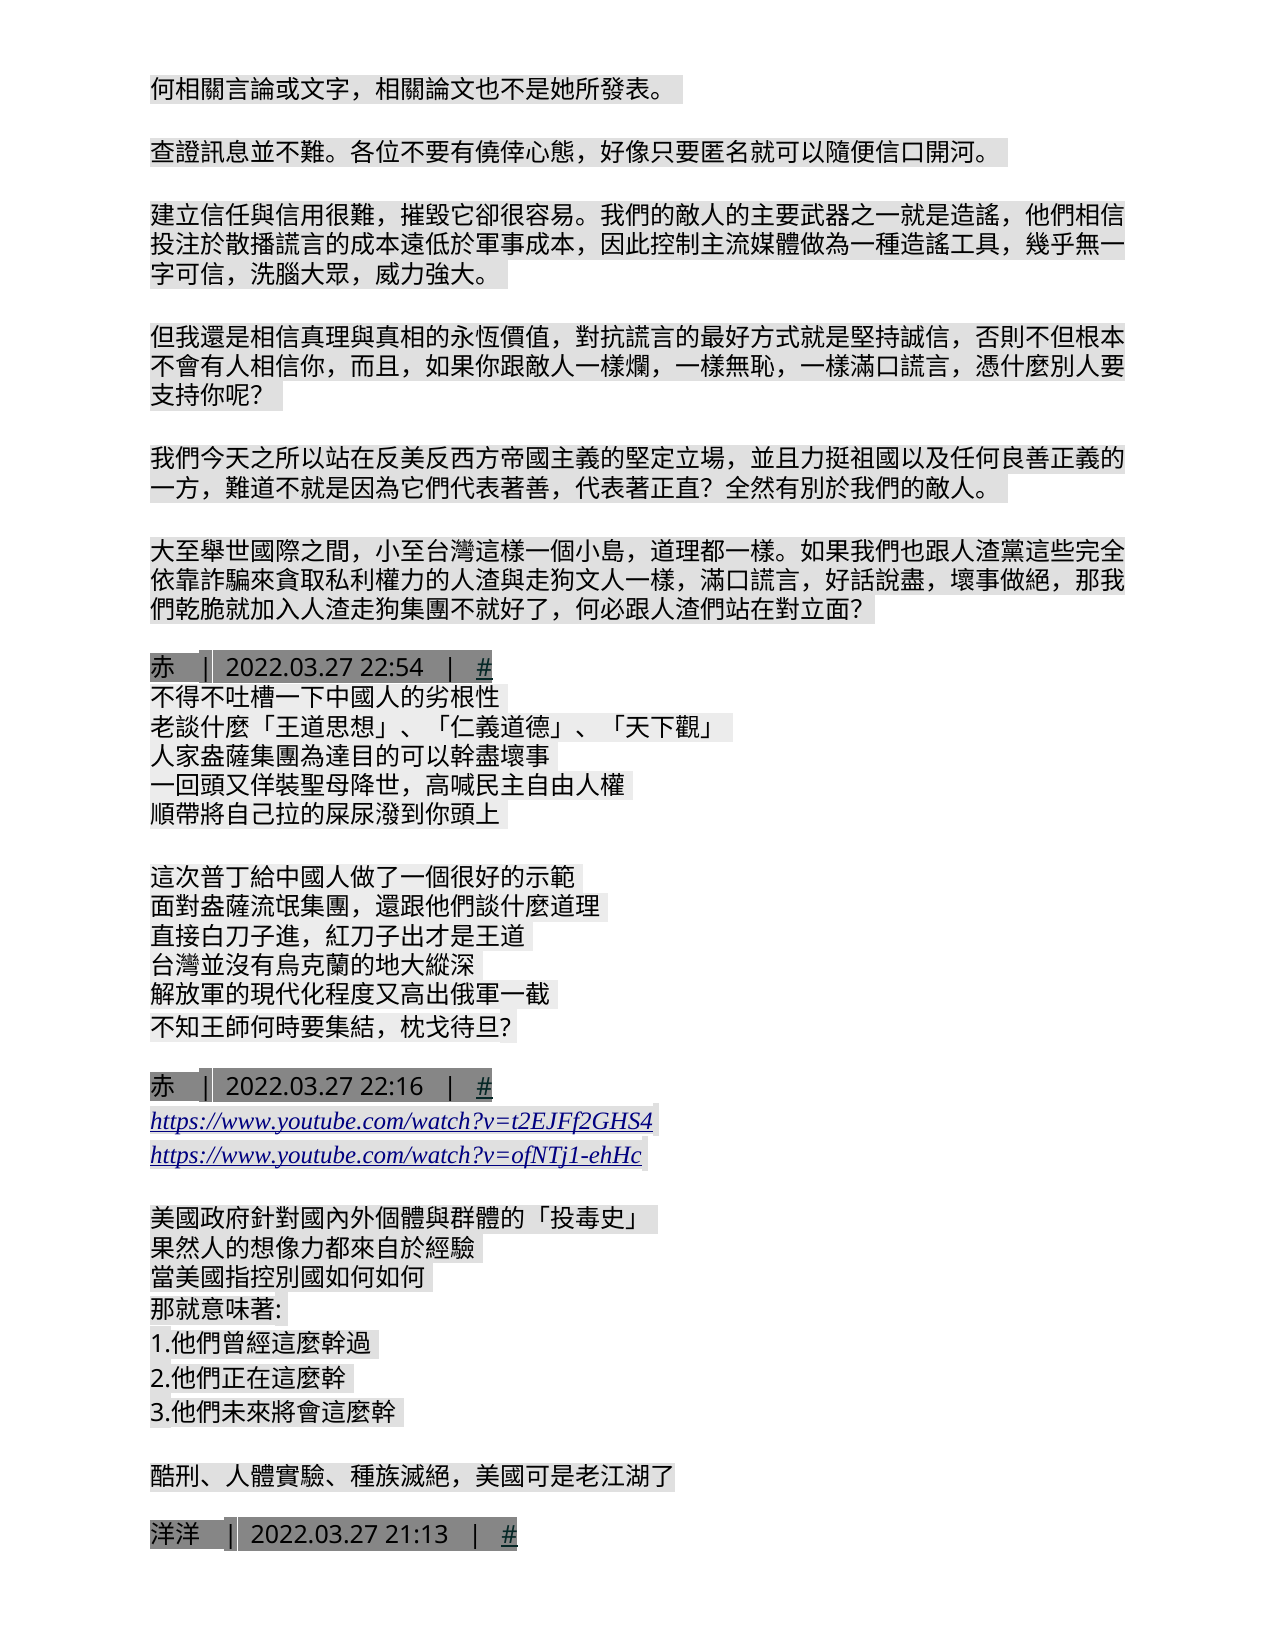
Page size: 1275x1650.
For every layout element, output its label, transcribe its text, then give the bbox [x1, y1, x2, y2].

text 赤 | 2022.03.27 22:16 | # [150, 1068, 1125, 1102]
text https://www.youtube.com/watch?v=t2EJFf2GHS4 https://www.youtube.com/watch?v=ofNTj1-ehHc 美國政府針對國內外個體與群體的「投毒史」 果然人的想像力都來自於經驗 當美國指控別國如何如何 那就意味著: 1.他們曾經這麼幹過 2.他們正在這麼幹 3.他們未來將會這麼幹 酷刑、人體實驗、種族滅絕，美國可是老江湖了 [150, 1102, 1125, 1492]
text 赤 | 2022.03.27 22:54 | # [150, 649, 1125, 683]
text 何相關言論或文字，相關論文也不是她所發表。 查證訊息並不難。各位不要有僥倖心態，好像只要匿名就可以隨便信口開河。 建立信任與信用很難，摧毀它卻很容易。我們的敵人的主要武器之一就是造謠，他們相信投注於散播謊言的成本遠低於軍事成本，因此控制主流媒體做為一種造謠工具，幾乎無一字可信，洗腦大眾，威力強大。 但我還是相信真理與真相的永恆價值，對抗謊言的最好方式就是堅持誠信，否則不但根本不會有人相信你，而且，如果你跟敵人一樣爛，一樣無恥，一樣滿口謊言，憑什麼別人要支持你呢？ 我們今天之所以站在反美反西方帝國主義的堅定立場，並且力挺祖國以及任何良善正義的一方，難道不就是因為它們代表著善，代表著正直？全然有別於我們的敵人。 大至舉世國際之間，小至台灣這樣一個小島，道理都一樣。如果我們也跟人渣黨這些完全依靠詐騙來貪取私利權力的人渣與走狗文人一樣，滿口謊言，好話說盡，壞事做絕，那我們乾脆就加入人渣走狗集團不就好了，何必跟人渣們站在對立面？ [150, 75, 1125, 624]
text 不得不吐槽一下中國人的劣根性 老談什麼「王道思想」、「仁義道德」、「天下觀」 人家盎薩集團為達目的可以幹盡壞事 一回頭又佯裝聖母降世，高喊民主自由人權 順帶將自己拉的屎尿潑到你頭上 這次普丁給中國人做了一個很好的示範 面對盎薩流氓集團，還跟他們談什麼道理 直接白刀子進，紅刀子出才是王道 台灣並沒有烏克蘭的地大縱深 解放軍的現代化程度又高出俄軍一截 不知王師何時要集結，枕戈待旦? [150, 683, 1125, 1043]
text 洋洋 | 2022.03.27 21:13 | # [150, 1517, 1125, 1551]
